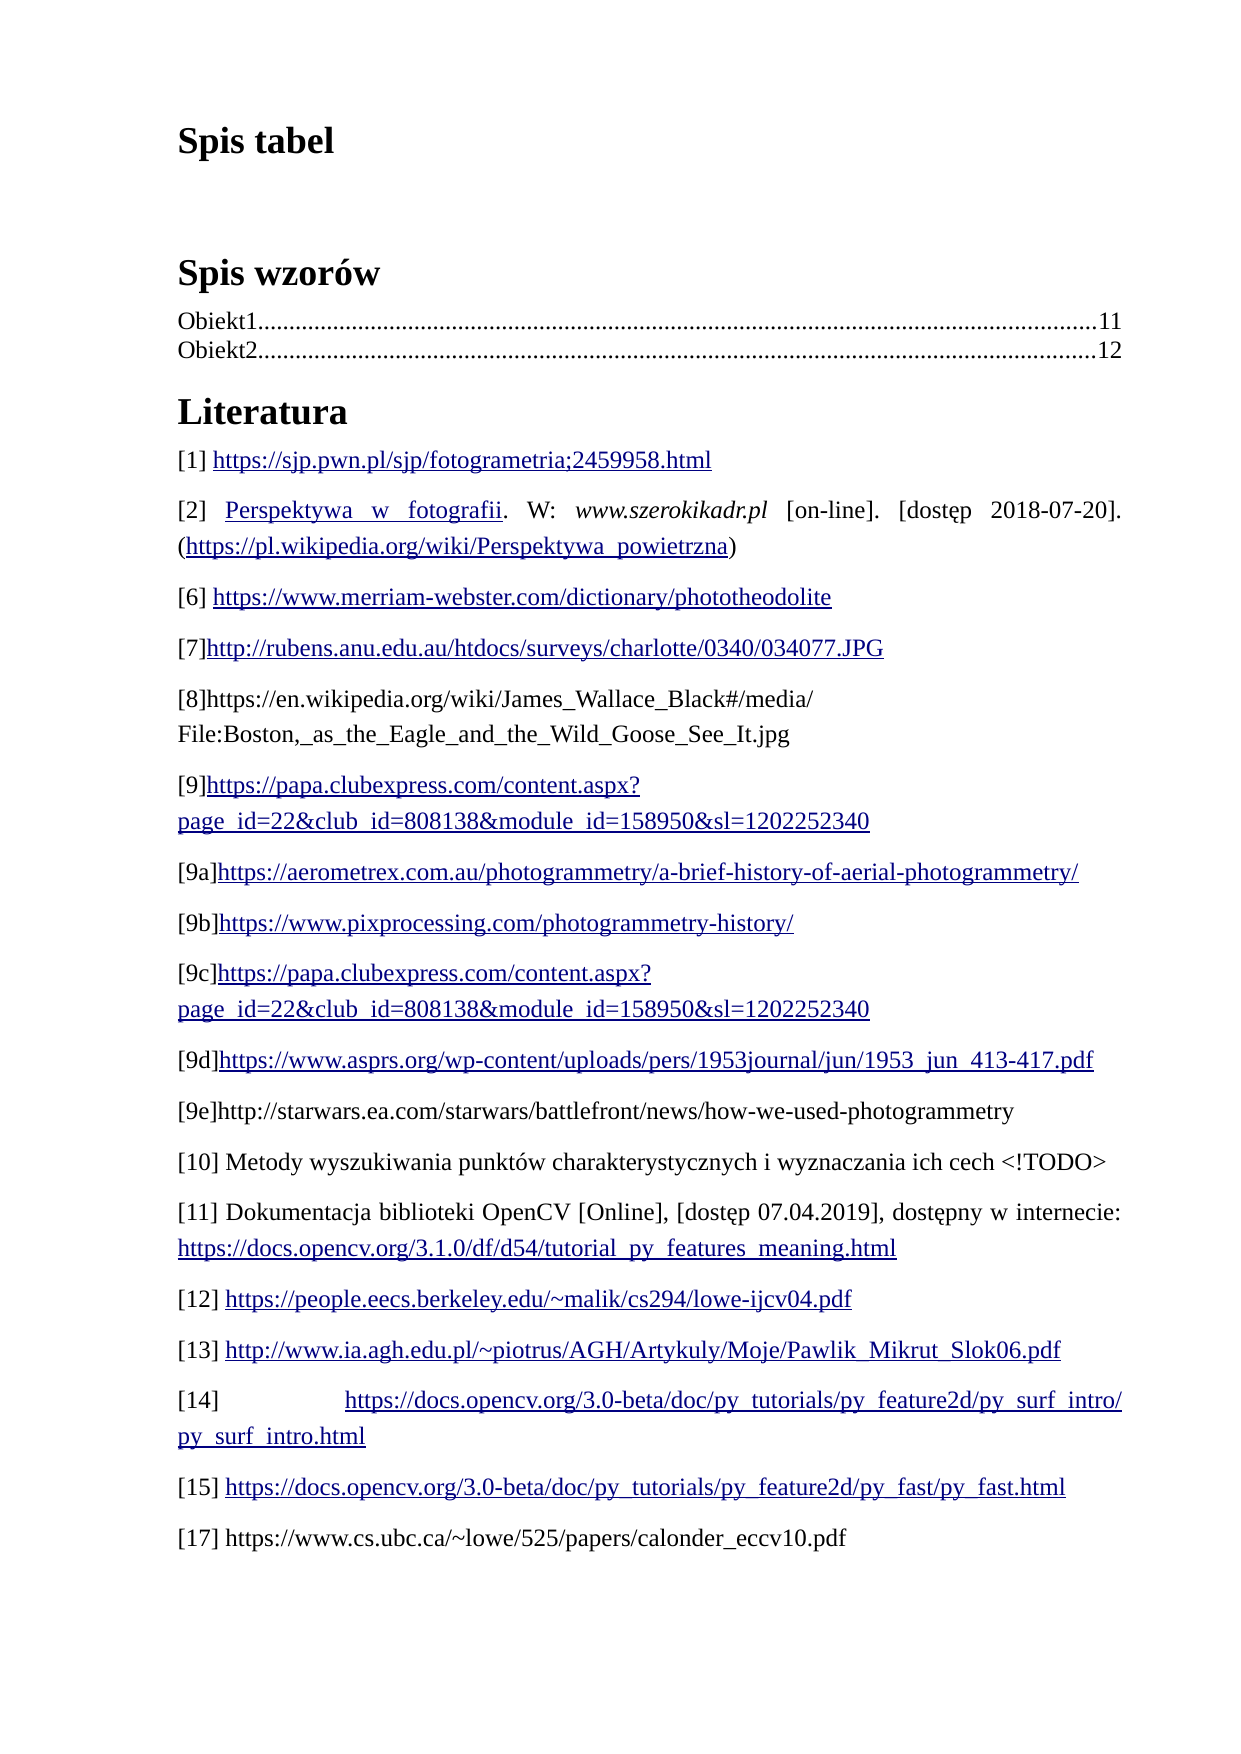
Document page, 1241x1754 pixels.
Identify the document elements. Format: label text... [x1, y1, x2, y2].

text [15] https://docs.opencv.org/3.0-beta/doc/py_tutorials/py_feature2d/py_fast/py_fast.html [177, 1472, 1122, 1501]
subtitle Spis wzorów [177, 250, 1122, 294]
text [11] Dokumentacja biblioteki OpenCV [Online], [dostęp 07.04.2019], dostępny w internecie: https://docs.opencv.org/3.1.0/df/d54/tutorial_py_features_meaning.html [177, 1197, 1122, 1262]
text [8]https://en.wikipedia.org/wiki/James_Wallace_Black#/media/File:Boston,_as_the_Eagle_and_the_Wild_Goose_See_It.jpg [177, 684, 1122, 748]
text [9]https://papa.clubexpress.com/content.aspx?page_id=22&club_id=808138&module_id=158950&sl=1202252340 [177, 770, 1122, 835]
text [6] https://www.merriam-webster.com/dictionary/phototheodolite [177, 582, 1122, 611]
text [17] https://www.cs.ubc.ca/~lowe/525/papers/calonder_eccv10.pdf [177, 1523, 1122, 1552]
text [14] https://docs.opencv.org/3.0-beta/doc/py_tutorials/py_feature2d/py_surf_intro/py_surf_intro.html [177, 1385, 1122, 1450]
text [7]http://rubens.anu.edu.au/htdocs/surveys/charlotte/0340/034077.JPG [177, 633, 1122, 662]
text [13] http://www.ia.agh.edu.pl/~piotrus/AGH/Artykuly/Moje/Pawlik_Mikrut_Slok06.pdf [177, 1335, 1122, 1363]
text [9d]https://www.asprs.org/wp-content/uploads/pers/1953journal/jun/1953_jun_413-417.pdf [177, 1045, 1122, 1074]
text [9a]https://aerometrex.com.au/photogrammetry/a-brief-history-of-aerial-photogrammetry/ [177, 857, 1122, 886]
text [12] https://people.eecs.berkeley.edu/~malik/cs294/lowe-ijcv04.pdf [177, 1284, 1122, 1313]
text Obiekt1 11 [177, 306, 1122, 335]
text [9e]http://starwars.ea.com/starwars/battlefront/news/how-we-used-photogrammetry [177, 1096, 1122, 1124]
text [2] Perspektywa w fotografii. W: www.szerokikadr.pl [on-line]. [dostęp 2018-07-20]. (https://pl.wikipedia.org/wiki/Perspektywa_powietrzna) [177, 496, 1122, 560]
subtitle Spis tabel [177, 118, 1122, 162]
text [10] Metody wyszukiwania punktów charakterystycznych i wyznaczania ich cech <!TODO> [177, 1147, 1122, 1175]
text [1] https://sjp.pwn.pl/sjp/fotogrametria;2459958.html [177, 445, 1122, 473]
subtitle Literatura [177, 389, 1122, 432]
text Obiekt2 12 [177, 335, 1122, 364]
text [9c]https://papa.clubexpress.com/content.aspx?page_id=22&club_id=808138&module_id=158950&sl=1202252340 [177, 958, 1122, 1023]
text [9b]https://www.pixprocessing.com/photogrammetry-history/ [177, 908, 1122, 936]
